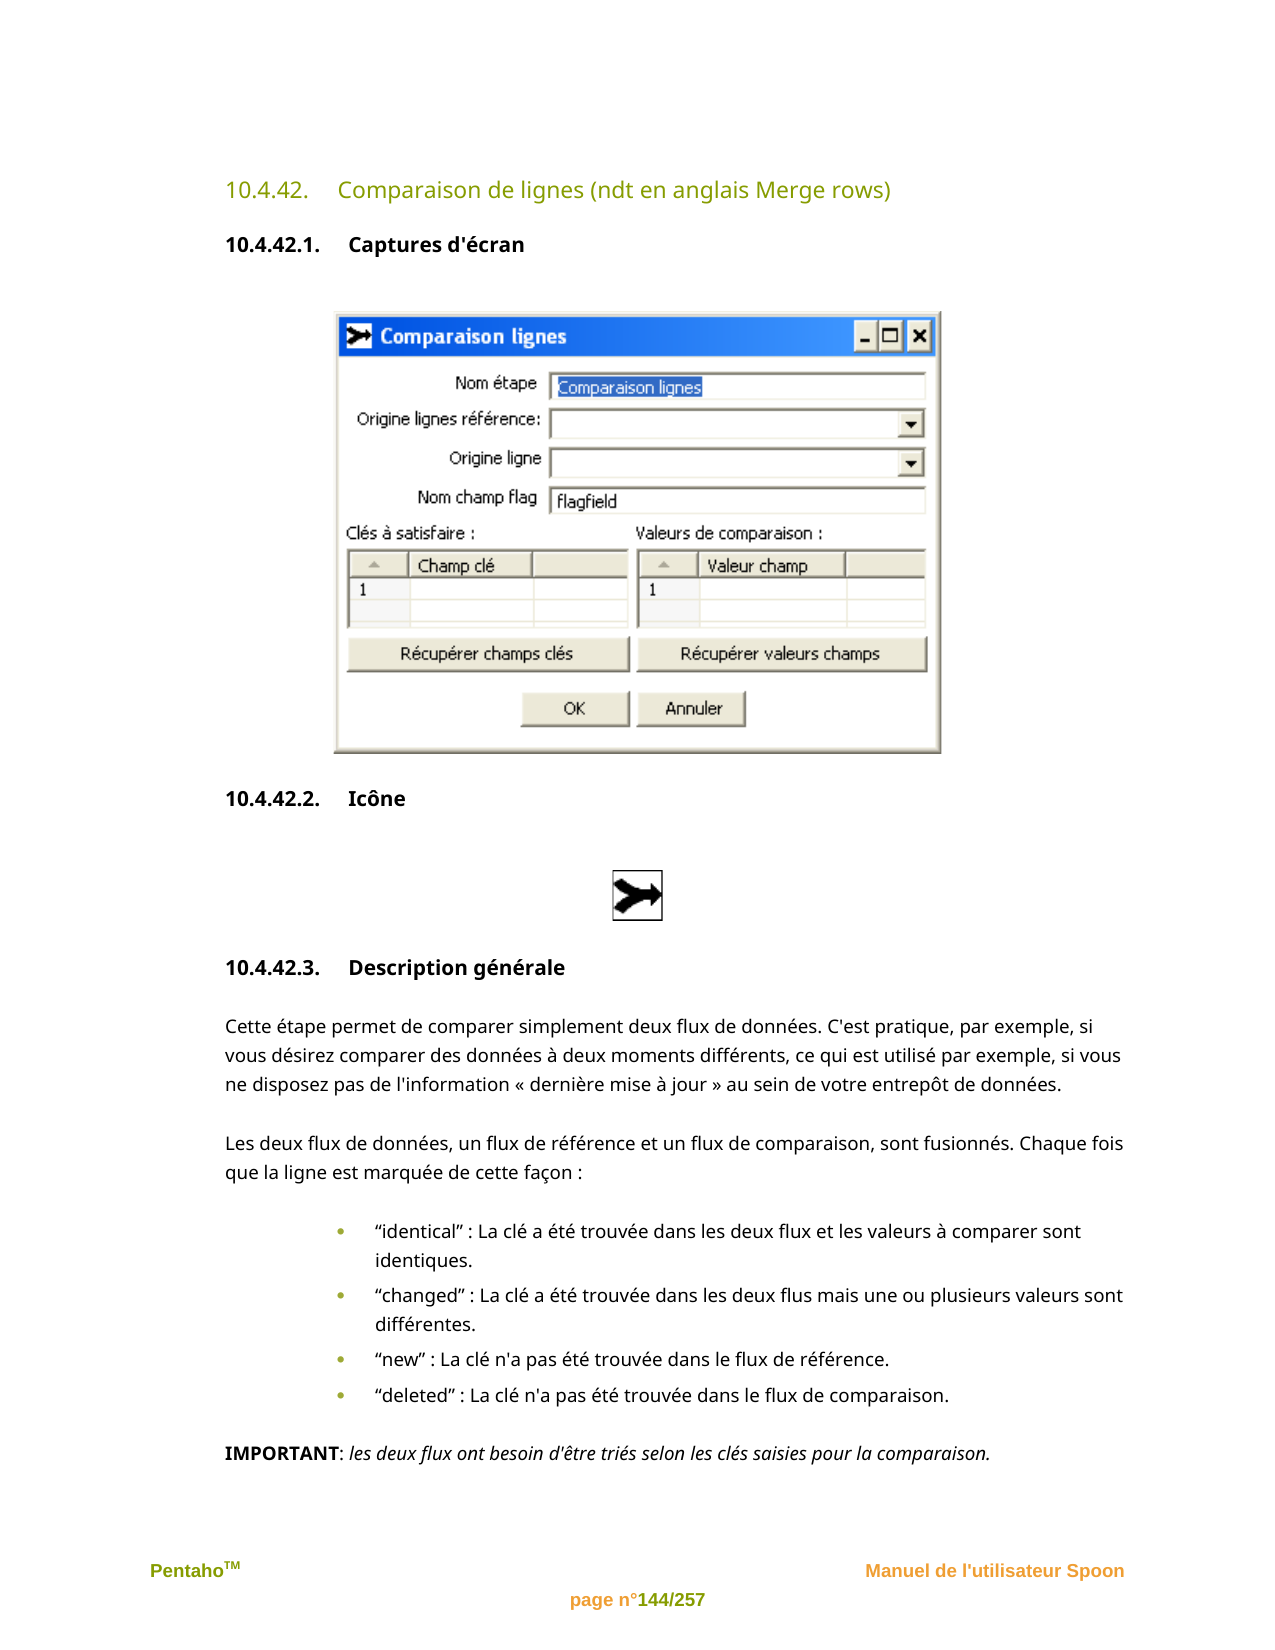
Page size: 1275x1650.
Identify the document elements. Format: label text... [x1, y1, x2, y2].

picture [612, 870, 663, 921]
text IMPORTANT: les deux flux ont besoin d'être triés selon les clés saisies pour la comparaison. [225, 1437, 1125, 1466]
text Cette étape permet de comparer simplement deux flux de données. C'est pratique, par exemple, si vous désirez comparer des données à deux moments différents, ce qui est utilisé par exemple, si vous ne disposez pas de l'information « dernière mise à jour » au sein de votre entrepôt de données. [225, 1010, 1125, 1098]
list “identical” : La clé a été trouvée dans les deux flux et les valeurs à comparer sont identiques. [337, 1215, 1125, 1273]
picture [333, 311, 942, 754]
list “new” : La clé n'a pas été trouvée dans le flux de référence. [337, 1343, 1125, 1373]
list “changed” : La clé a été trouvée dans les deux flus mais une ou plusieurs valeurs sont différentes. [337, 1279, 1125, 1338]
subtitle Captures d'écran [225, 229, 1125, 258]
text Les deux flux de données, un flux de référence et un flux de comparaison, sont fusionnés. Chaque fois que la ligne est marquée de cette façon : [225, 1127, 1125, 1186]
list “deleted” : La clé n'a pas été trouvée dans le flux de comparaison. [337, 1379, 1125, 1408]
subtitle Description générale [225, 837, 1125, 981]
subtitle Comparaison de lignes (ndt en anglais Merge rows) [225, 175, 1125, 204]
subtitle Icône [225, 283, 1125, 812]
